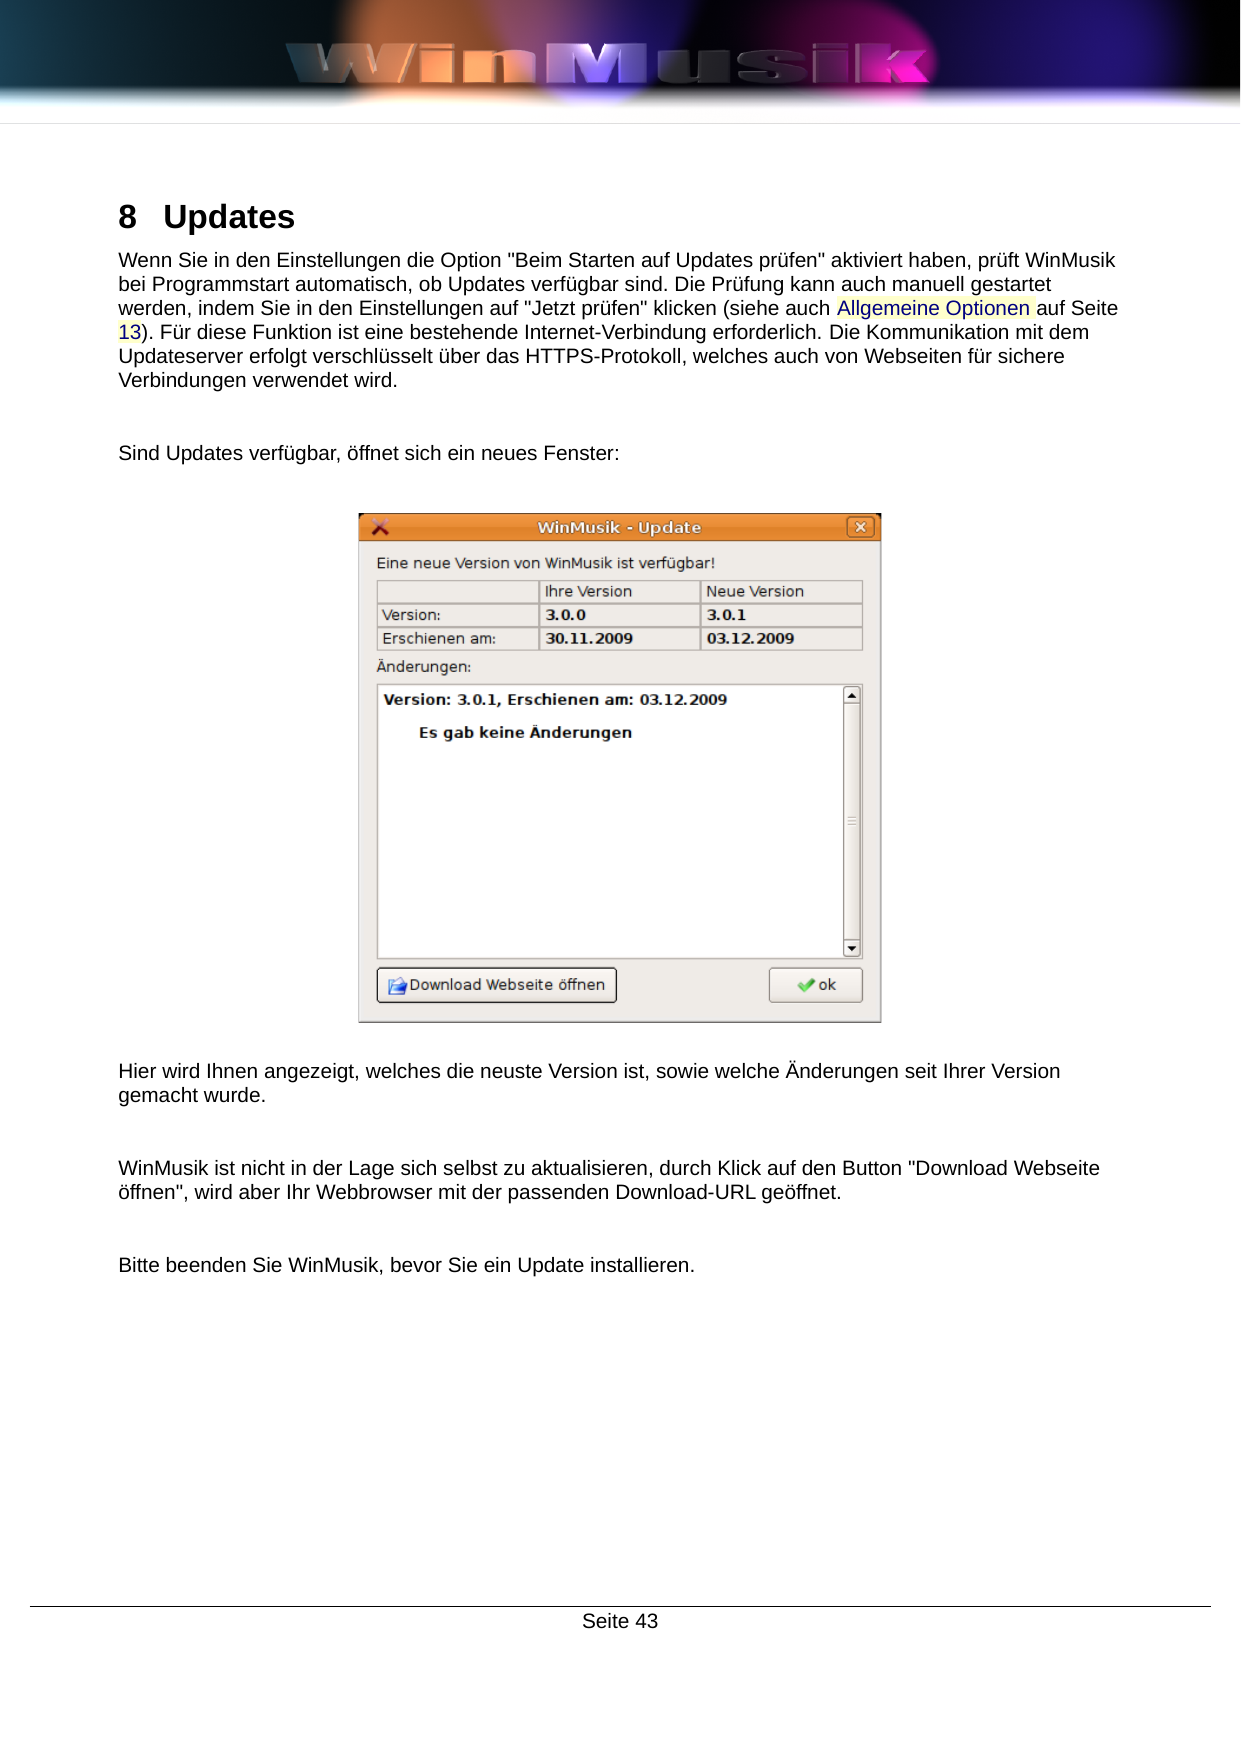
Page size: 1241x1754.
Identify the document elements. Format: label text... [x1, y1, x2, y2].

text Bitte beenden Sie WinMusik, bevor Sie ein Update installieren. [118, 1252, 1122, 1276]
text Wenn Sie in den Einstellungen die Option "Beim Starten auf Updates prüfen" aktiviert haben, prüft WinMusik bei Programmstart automatisch, ob Updates verfügbar sind. Die Prüfung kann auch manuell gestartet werden, indem Sie in den Einstellungen auf "Jetzt prüfen" klicken (siehe auch Allgemeine Optionen auf Seite 13). Für diese Funktion ist eine bestehende Internet-Verbindung erforderlich. Die Kommunikation mit dem Updateserver erfolgt verschlüsselt über das HTTPS-Protokoll, welches auch von Webseiten für sichere Verbindungen verwendet wird. [118, 248, 1122, 391]
text WinMusik ist nicht in der Lage sich selbst zu aktualisieren, durch Klick auf den Button "Download Webseite öffnen", wird aber Ihr Webbrowser mit der passenden Download-URL geöffnet. [118, 1156, 1122, 1203]
text Hier wird Ihnen angezeigt, welches die neuste Version ist, sowie welche Änderungen seit Ihrer Version gemacht wurde. [118, 1059, 1122, 1107]
subtitle Updates [118, 197, 1122, 235]
text Sind Updates verfügbar, öffnet sich ein neues Fenster: [118, 440, 1122, 464]
picture [358, 513, 882, 1023]
